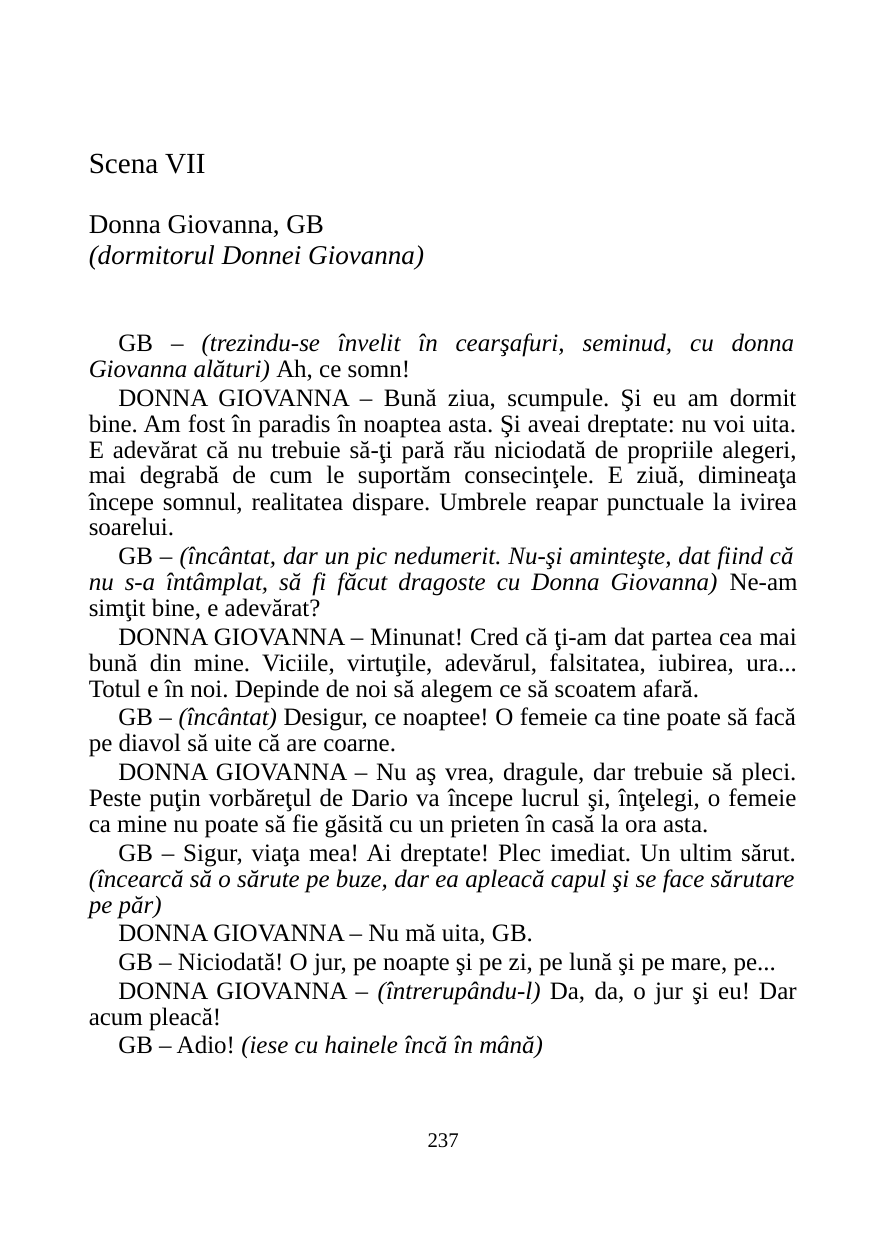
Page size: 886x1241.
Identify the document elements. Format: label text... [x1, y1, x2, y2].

text GB – (încântat, dar un pic nedumerit. Nu-şi aminteşte, dat fiind că nu s-a întâmplat, să fi făcut dragoste cu Donna Giovanna) Ne-am simţit bine, e adevărat? [88, 541, 797, 622]
text Donna Giovanna, GB [88, 208, 797, 239]
text GB – Niciodată! O jur, pe noapte şi pe zi, pe lună şi pe mare, pe... [88, 947, 797, 976]
text GB – (încântat) Desigur, ce noaptee! O femeie ca tine poate să facă pe diavol să uite că are coarne. [88, 702, 797, 757]
text (dormitorul Donnei Giovanna) [88, 239, 797, 271]
text GB – (trezindu-se învelit în cearşafuri, seminud, cu donna Giovanna alături) Ah, ce somn! [88, 328, 797, 383]
text GB – Sigur, viaţa mea! Ai dreptate! Plec imediat. Un ultim sărut. (încearcă să o sărute pe buze, dar ea apleacă capul şi se face sărutare pe păr) [88, 838, 797, 918]
text GB – Adio! (iese cu hainele încă în mână) [88, 1031, 797, 1059]
text DONNA GIOVANNA – Nu mă uita, GB. [88, 918, 797, 947]
text DONNA GIOVANNA – Bună ziua, scumpule. Şi eu am dormit bine. Am fost în paradis în noaptea asta. Şi aveai dreptate: nu voi uita. E adevărat că nu trebuie să-ţi pară rău niciodată de propriile alegeri, mai degrabă de cum le suportăm consecinţele. E ziuă, dimineaţa începe somnul, realitatea dispare. Umbrele reapar punctuale la ivirea soarelui. [88, 383, 797, 541]
text DONNA GIOVANNA – Minunat! Cred că ţi-am dat partea cea mai bună din mine. Viciile, virtuţile, adevărul, falsitatea, iubirea, ura... Totul e în noi. Depinde de noi să alegem ce să scoatem afară. [88, 622, 797, 702]
text Scena VII [88, 146, 797, 179]
text DONNA GIOVANNA – Nu aş vrea, dragule, dar trebuie să pleci. Peste puţin vorbăreţul de Dario va începe lucrul şi, înţelegi, o femeie ca mine nu poate să fie găsită cu un prieten în casă la ora asta. [88, 757, 797, 838]
text DONNA GIOVANNA – (întrerupându-l) Da, da, o jur şi eu! Dar acum pleacă! [88, 976, 797, 1031]
